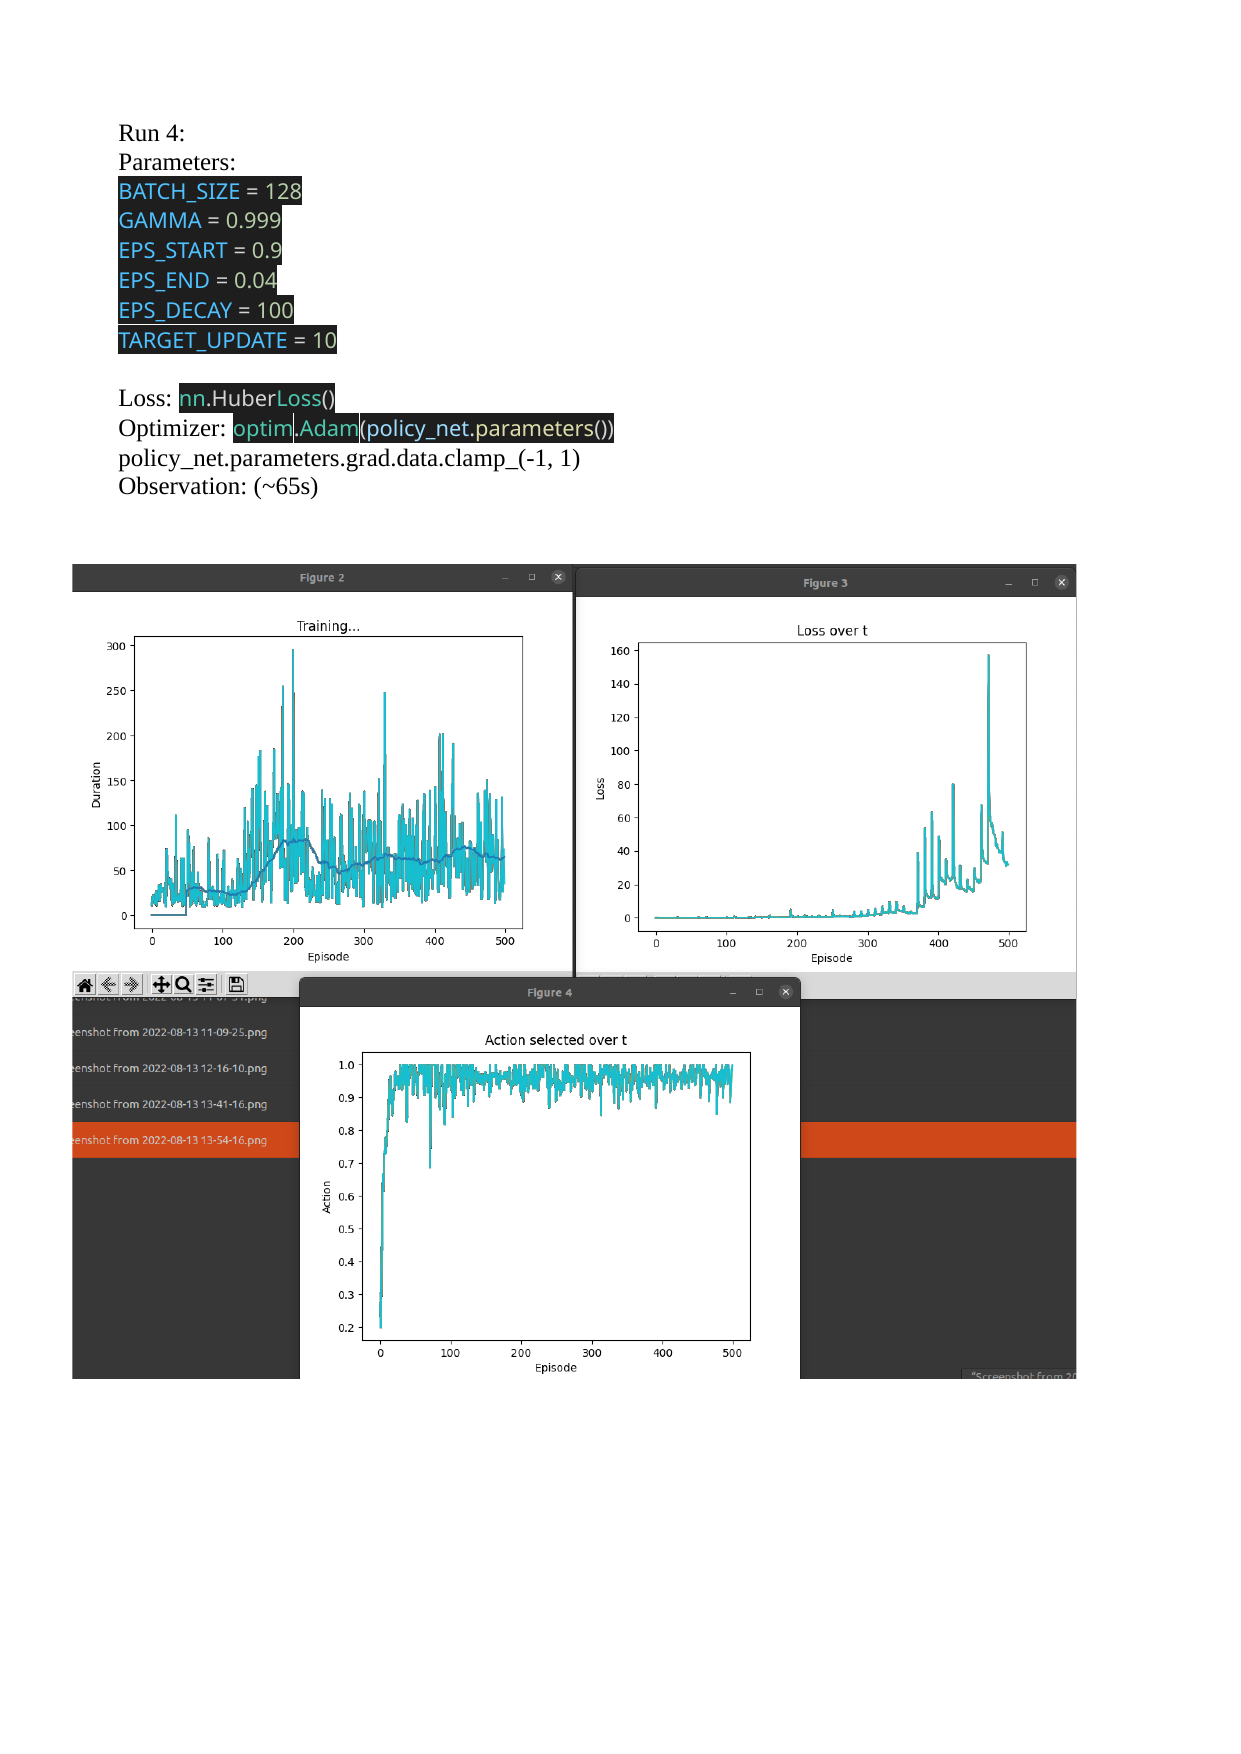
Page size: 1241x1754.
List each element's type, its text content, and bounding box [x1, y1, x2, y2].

picture [72, 564, 1077, 1379]
text policy_net.parameters.grad.data.clamp_(-1, 1) [118, 443, 1122, 471]
text TARGET_UPDATE = 10 [118, 324, 1122, 354]
text Parameters: [118, 147, 1122, 176]
text EPS_END = 0.04 [118, 265, 1122, 295]
text GAMMA = 0.999 [118, 205, 1122, 235]
text Optimizer: optim.Adam(policy_net.parameters()) [118, 413, 1122, 443]
text BATCH_SIZE = 128 [118, 176, 1122, 205]
text Observation: (~65s) [118, 471, 1122, 500]
text Loss: nn.HuberLoss() [118, 383, 1122, 413]
text EPS_START = 0.9 [118, 235, 1122, 265]
text EPS_DECAY = 100 [118, 295, 1122, 324]
text Run 4: [118, 118, 1122, 147]
